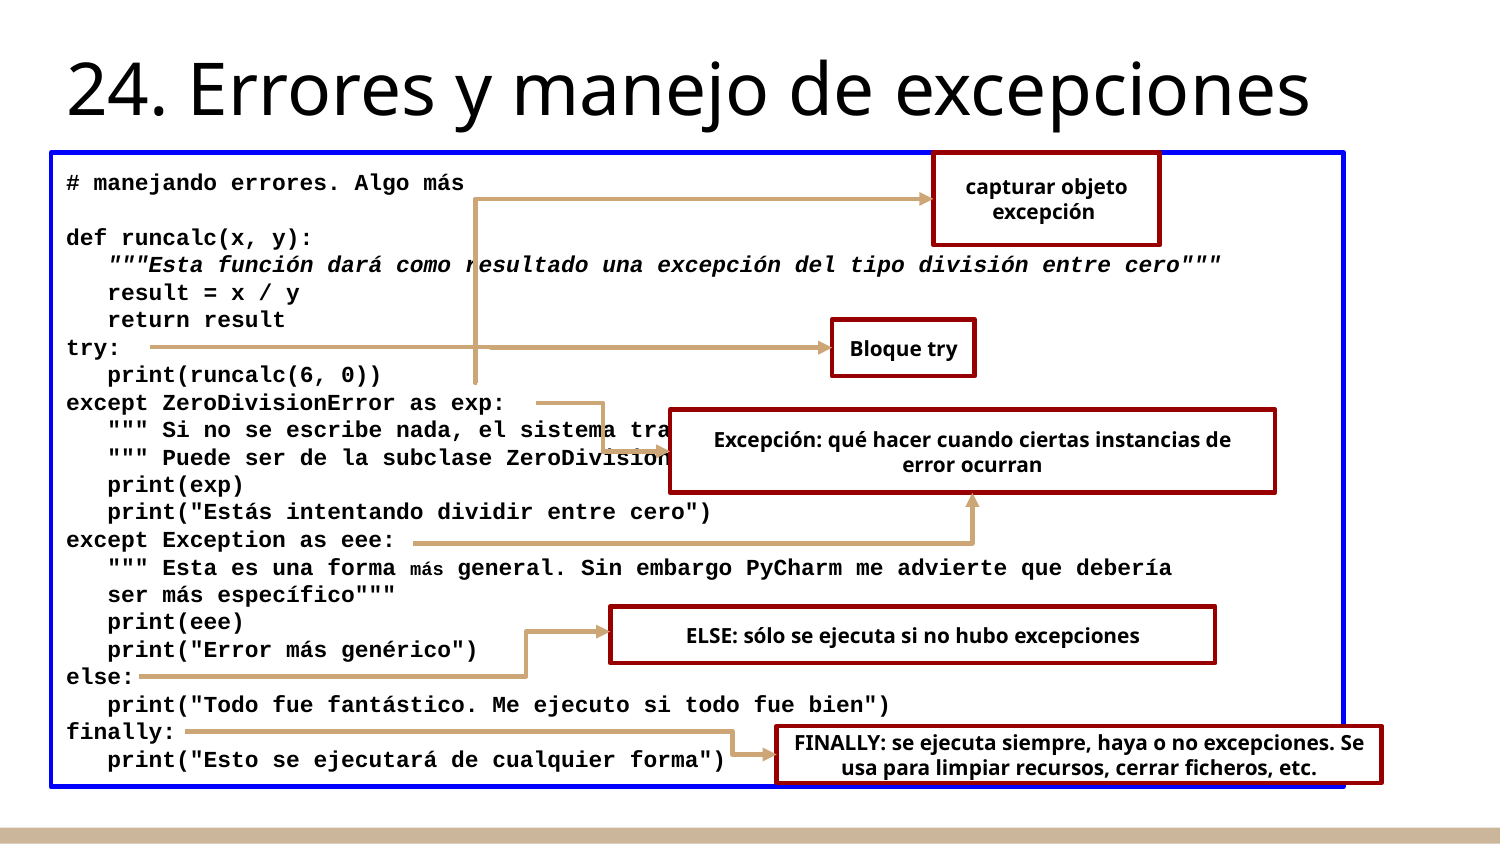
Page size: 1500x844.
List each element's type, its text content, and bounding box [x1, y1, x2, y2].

text_box Bloque try [832, 319, 975, 377]
text_box FINALLY: se ejecuta siempre, haya o no excepciones. Se usa para limpiar recursos, cerrar ficheros, etc. [776, 726, 1382, 783]
text_box ELSE: sólo se ejecuta si no hubo excepciones [610, 606, 1216, 664]
text_box capturar objeto excepción [933, 152, 1160, 246]
text_box # manejando errores. Algo más def runcalc(x, y): """Esta función dará como resultado una excepción del tipo división entre cero""" result = x / y return result try: print(runcalc(6, 0)) except ZeroDivisionError as exp: """ Si no se escribe nada, el sistema traza el error de forma estándar""" """ Puede ser de la subclase ZeroDivisionError o...""" print(exp) print("Estás intentando dividir entre cero") except Exception as eee: """ Esta es una forma más general. Sin embargo PyCharm me advierte que debería ser más específico""" print(eee) print("Error más genérico") else: print("Todo fue fantástico. Me ejecuto si todo fue bien") finally: print("Esto se ejecutará de cualquier forma") [51, 152, 1344, 787]
text_box Excepción: qué hacer cuando ciertas instancias de error ocurran [670, 409, 1276, 493]
title 24. Errores y manejo de excepciones [51, 8, 1449, 146]
